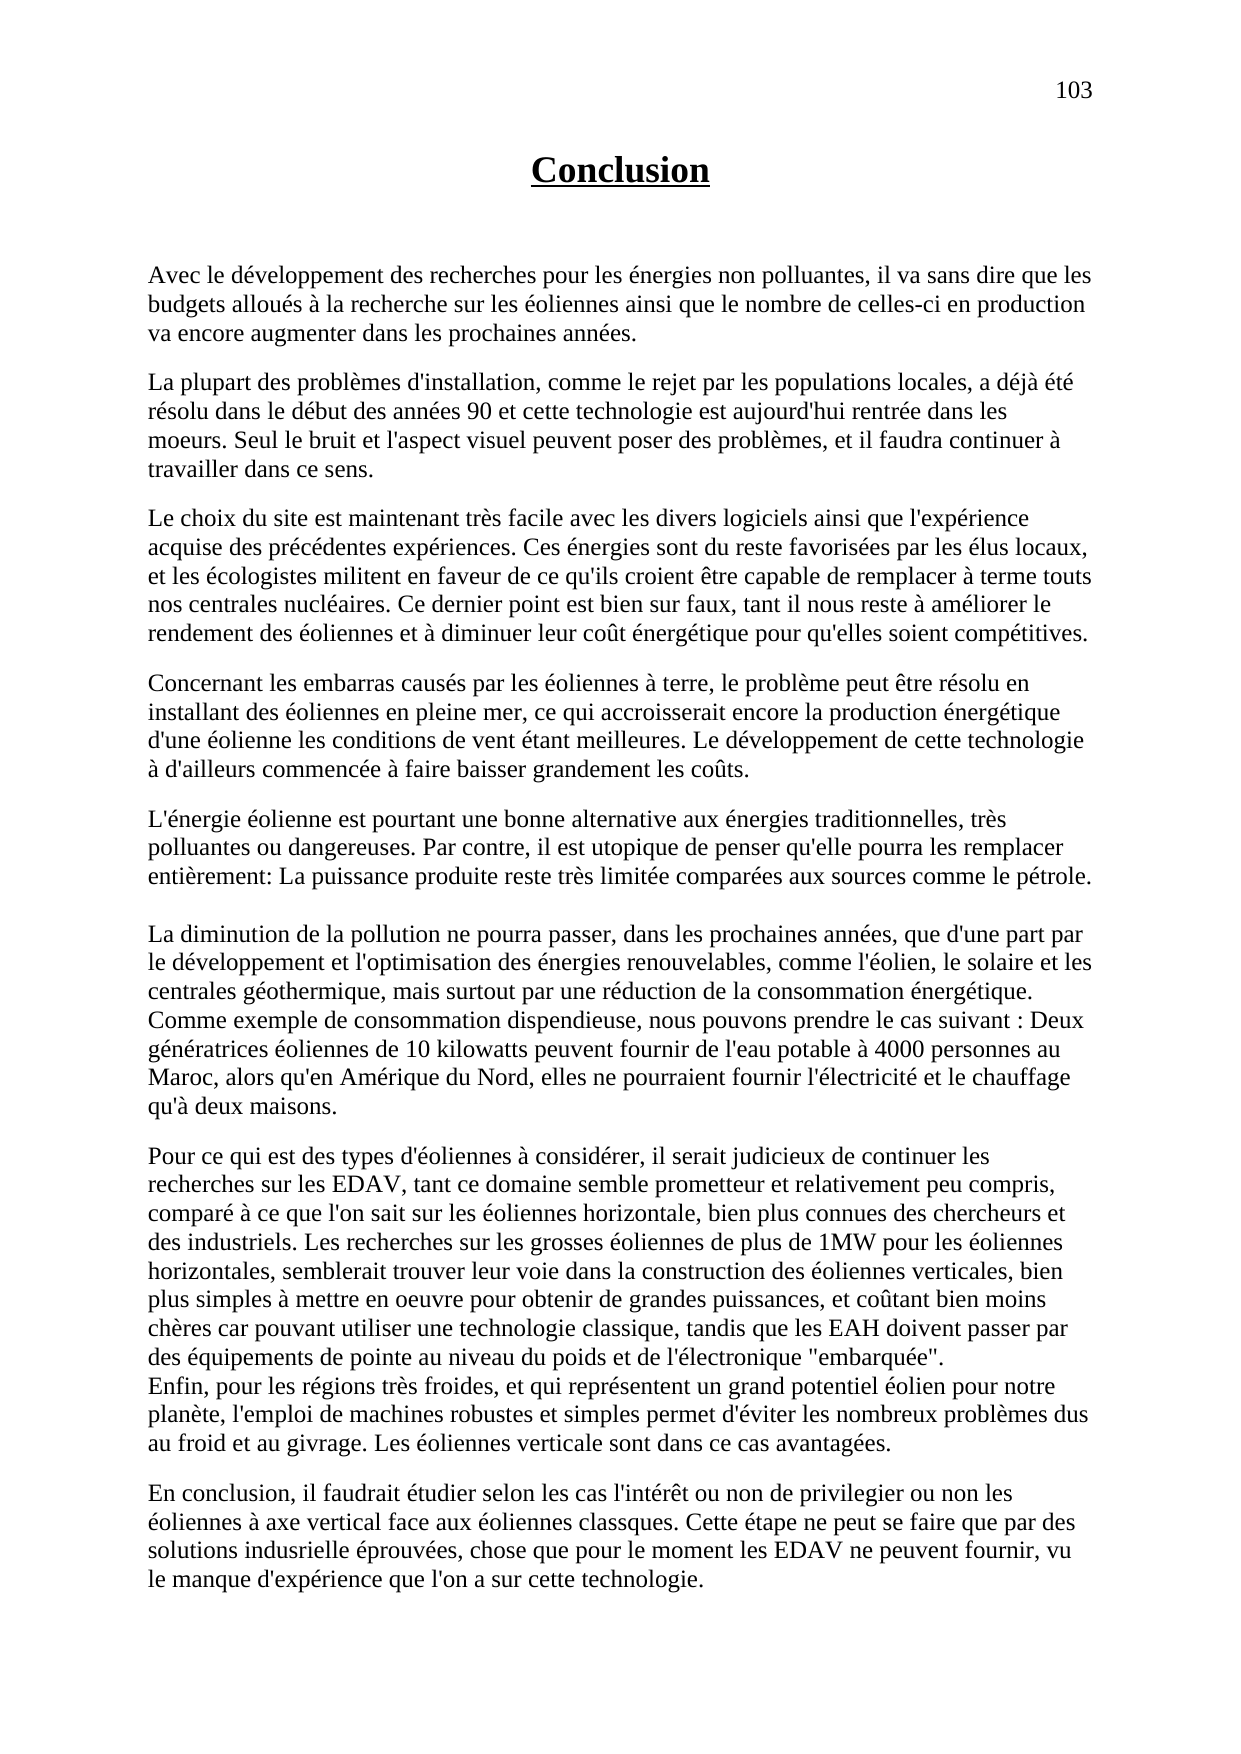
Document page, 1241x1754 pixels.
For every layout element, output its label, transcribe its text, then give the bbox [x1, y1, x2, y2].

text En conclusion, il faudrait étudier selon les cas l'intérêt ou non de privilegier ou non les éoliennes à axe vertical face aux éoliennes classques. Cette étape ne peut se faire que par des solutions indusrielle éprouvées, chose que pour le moment les EDAV ne peuvent fournir, vu le manque d'expérience que l'on a sur cette technologie. [148, 1478, 1092, 1593]
text Le choix du site est maintenant très facile avec les divers logiciels ainsi que l'expérience acquise des précédentes expériences. Ces énergies sont du reste favorisées par les élus locaux, et les écologistes militent en faveur de ce qu'ils croient être capable de remplacer à terme touts nos centrales nucléaires. Ce dernier point est bien sur faux, tant il nous reste à améliorer le rendement des éoliennes et à diminuer leur coût énergétique pour qu'elles soient compétitives. [148, 503, 1092, 647]
text Pour ce qui est des types d'éoliennes à considérer, il serait judicieux de continuer les recherches sur les EDAV, tant ce domaine semble prometteur et relativement peu compris, comparé à ce que l'on sait sur les éoliennes horizontale, bien plus connues des chercheurs et des industriels. Les recherches sur les grosses éoliennes de plus de 1MW pour les éoliennes horizontales, semblerait trouver leur voie dans la construction des éoliennes verticales, bien plus simples à mettre en oeuvre pour obtenir de grandes puissances, et coûtant bien moins chères car pouvant utiliser une technologie classique, tandis que les EAH doivent passer par des équipements de pointe au niveau du poids et de l'électronique "embarquée". Enfin, pour les régions très froides, et qui représentent un grand potentiel éolien pour notre planète, l'emploi de machines robustes et simples permet d'éviter les nombreux problèmes dus au froid et au givrage. Les éoliennes verticale sont dans ce cas avantagées. [148, 1141, 1092, 1457]
subtitle Conclusion [148, 148, 1092, 191]
text La plupart des problèmes d'installation, comme le rejet par les populations locales, a déjà été résolu dans le début des années 90 et cette technologie est aujourd'hui rentrée dans les moeurs. Seul le bruit et l'aspect visuel peuvent poser des problèmes, et il faudra continuer à travailler dans ce sens. [148, 367, 1092, 482]
text L'énergie éolienne est pourtant une bonne alternative aux énergies traditionnelles, très polluantes ou dangereuses. Par contre, il est utopique de penser qu'elle pourra les remplacer entièrement: La puissance produite reste très limitée comparées aux sources comme le pétrole. La diminution de la pollution ne pourra passer, dans les prochaines années, que d'une part par le développement et l'optimisation des énergies renouvelables, comme l'éolien, le solaire et les centrales géothermique, mais surtout par une réduction de la consommation énergétique. Comme exemple de consommation dispendieuse, nous pouvons prendre le cas suivant : Deux génératrices éoliennes de 10 kilowatts peuvent fournir de l'eau potable à 4000 personnes au Maroc, alors qu'en Amérique du Nord, elles ne pourraient fournir l'électricité et le chauffage qu'à deux maisons. [148, 804, 1092, 1120]
text Concernant les embarras causés par les éoliennes à terre, le problème peut être résolu en installant des éoliennes en pleine mer, ce qui accroisserait encore la production énergétique d'une éolienne les conditions de vent étant meilleures. Le développement de cette technologie à d'ailleurs commencée à faire baisser grandement les coûts. [148, 668, 1092, 783]
text Avec le développement des recherches pour les énergies non polluantes, il va sans dire que les budgets alloués à la recherche sur les éoliennes ainsi que le nombre de celles-ci en production va encore augmenter dans les prochaines années. [148, 260, 1092, 347]
